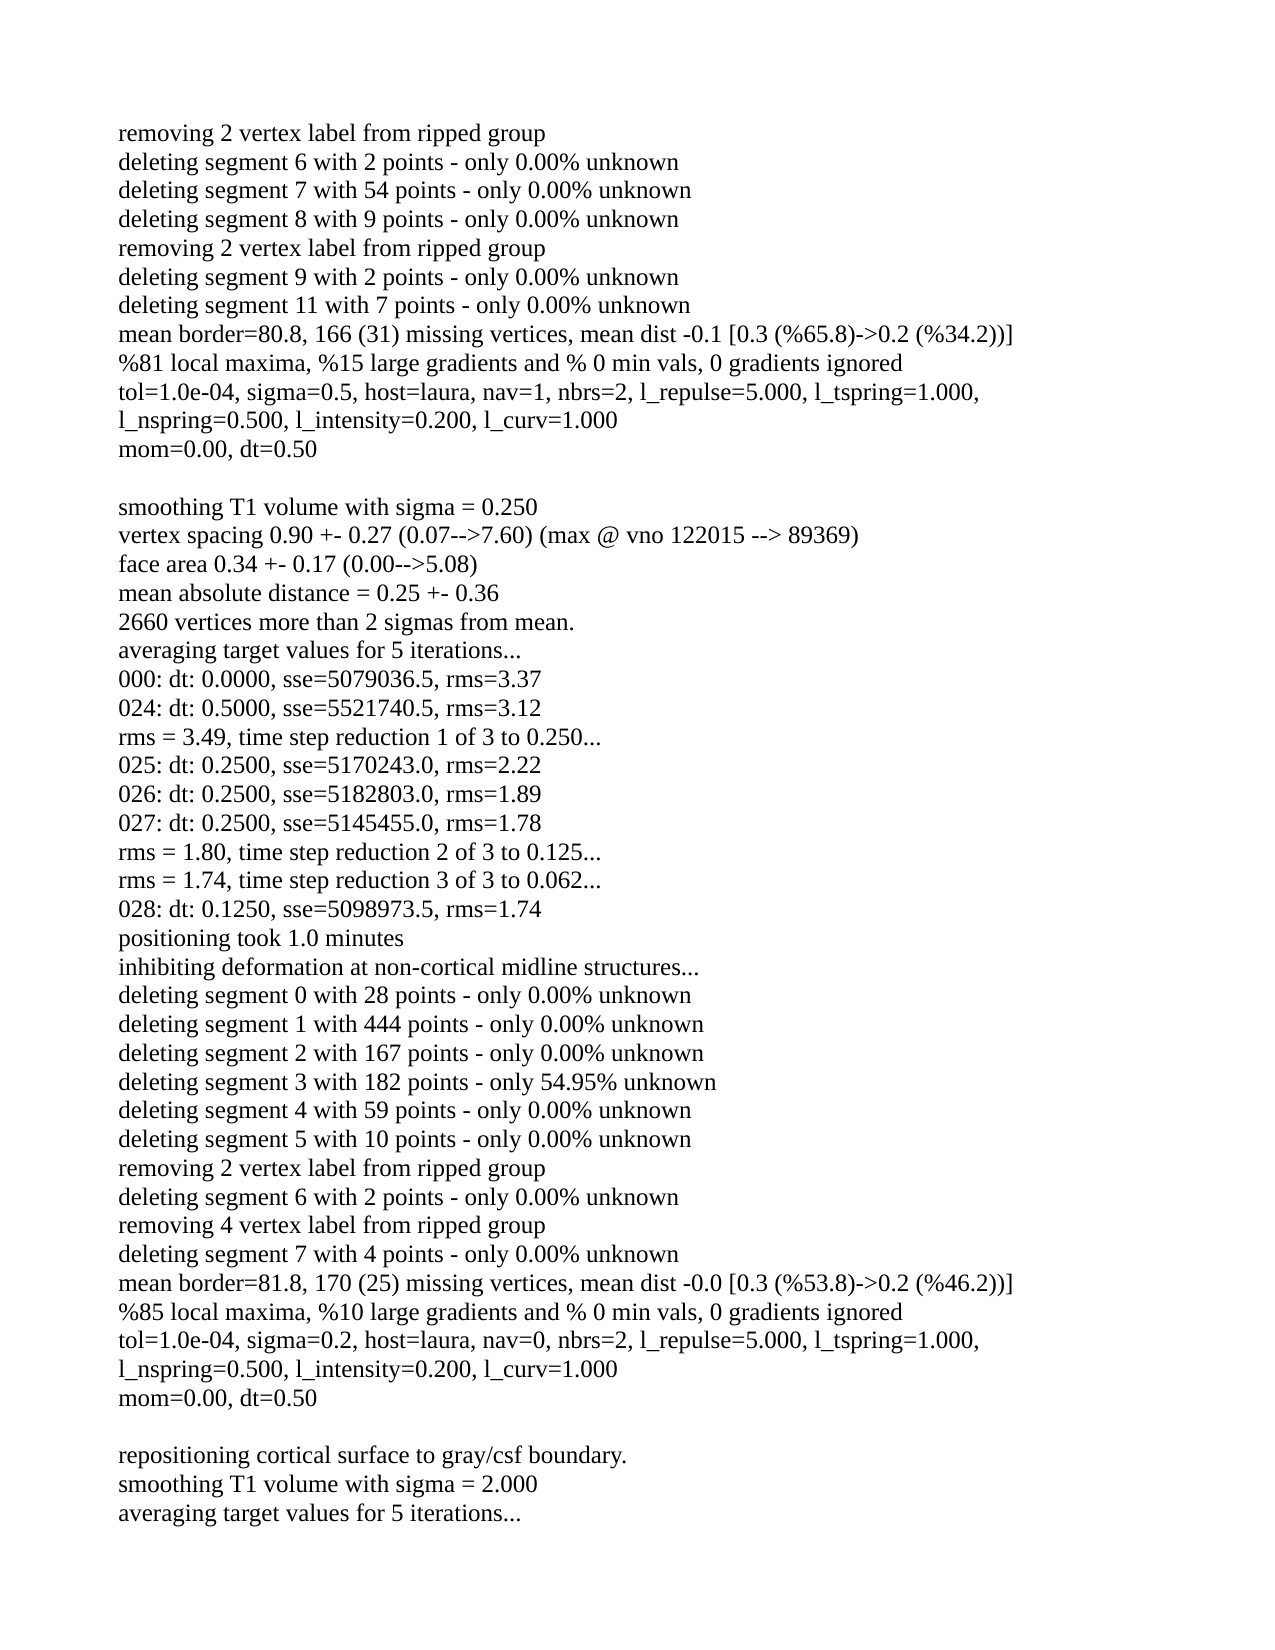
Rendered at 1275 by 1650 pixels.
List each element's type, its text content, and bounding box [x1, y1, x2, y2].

text removing 2 vertex label from ripped group [118, 233, 1157, 262]
text %81 local maxima, %15 large gradients and % 0 min vals, 0 gradients ignored [118, 348, 1157, 377]
text deleting segment 4 with 59 points - only 0.00% unknown [118, 1096, 1157, 1124]
text deleting segment 8 with 9 points - only 0.00% unknown [118, 204, 1157, 233]
text deleting segment 7 with 54 points - only 0.00% unknown [118, 176, 1157, 204]
text 027: dt: 0.2500, sse=5145455.0, rms=1.78 [118, 808, 1157, 837]
text 2660 vertices more than 2 sigmas from mean. [118, 607, 1157, 636]
text 024: dt: 0.5000, sse=5521740.5, rms=3.12 [118, 693, 1157, 722]
text deleting segment 9 with 2 points - only 0.00% unknown [118, 262, 1157, 291]
text mom=0.00, dt=0.50 [118, 434, 1157, 463]
text removing 2 vertex label from ripped group [118, 118, 1157, 147]
text mom=0.00, dt=0.50 [118, 1383, 1157, 1412]
text deleting segment 6 with 2 points - only 0.00% unknown [118, 147, 1157, 176]
text deleting segment 2 with 167 points - only 0.00% unknown [118, 1038, 1157, 1067]
text tol=1.0e-04, sigma=0.5, host=laura, nav=1, nbrs=2, l_repulse=5.000, l_tspring=1.000, l_nspring=0.500, l_intensity=0.200, l_curv=1.000 [118, 377, 1157, 434]
text deleting segment 11 with 7 points - only 0.00% unknown [118, 291, 1157, 319]
text deleting segment 6 with 2 points - only 0.00% unknown [118, 1182, 1157, 1211]
text inhibiting deformation at non-cortical midline structures... [118, 952, 1157, 981]
text mean border=80.8, 166 (31) missing vertices, mean dist -0.1 [0.3 (%65.8)->0.2 (%34.2))] [118, 319, 1157, 348]
text removing 4 vertex label from ripped group [118, 1211, 1157, 1239]
text averaging target values for 5 iterations... [118, 1498, 1157, 1527]
text averaging target values for 5 iterations... [118, 636, 1157, 664]
text deleting segment 7 with 4 points - only 0.00% unknown [118, 1239, 1157, 1268]
text mean border=81.8, 170 (25) missing vertices, mean dist -0.0 [0.3 (%53.8)->0.2 (%46.2))] [118, 1268, 1157, 1297]
text smoothing T1 volume with sigma = 2.000 [118, 1469, 1157, 1498]
text 028: dt: 0.1250, sse=5098973.5, rms=1.74 [118, 894, 1157, 923]
text smoothing T1 volume with sigma = 0.250 [118, 492, 1157, 521]
text face area 0.34 +- 0.17 (0.00-->5.08) [118, 549, 1157, 578]
text deleting segment 1 with 444 points - only 0.00% unknown [118, 1009, 1157, 1038]
text tol=1.0e-04, sigma=0.2, host=laura, nav=0, nbrs=2, l_repulse=5.000, l_tspring=1.000, l_nspring=0.500, l_intensity=0.200, l_curv=1.000 [118, 1326, 1157, 1383]
text repositioning cortical surface to gray/csf boundary. [118, 1441, 1157, 1469]
text removing 2 vertex label from ripped group [118, 1153, 1157, 1182]
text rms = 1.74, time step reduction 3 of 3 to 0.062... [118, 866, 1157, 894]
text %85 local maxima, %10 large gradients and % 0 min vals, 0 gradients ignored [118, 1297, 1157, 1326]
text vertex spacing 0.90 +- 0.27 (0.07-->7.60) (max @ vno 122015 --> 89369) [118, 521, 1157, 549]
text deleting segment 0 with 28 points - only 0.00% unknown [118, 981, 1157, 1009]
text 025: dt: 0.2500, sse=5170243.0, rms=2.22 [118, 751, 1157, 779]
text deleting segment 5 with 10 points - only 0.00% unknown [118, 1124, 1157, 1153]
text positioning took 1.0 minutes [118, 923, 1157, 952]
text 026: dt: 0.2500, sse=5182803.0, rms=1.89 [118, 779, 1157, 808]
text mean absolute distance = 0.25 +- 0.36 [118, 578, 1157, 607]
text 000: dt: 0.0000, sse=5079036.5, rms=3.37 [118, 664, 1157, 693]
text deleting segment 3 with 182 points - only 54.95% unknown [118, 1067, 1157, 1096]
text rms = 1.80, time step reduction 2 of 3 to 0.125... [118, 837, 1157, 866]
text rms = 3.49, time step reduction 1 of 3 to 0.250... [118, 722, 1157, 751]
